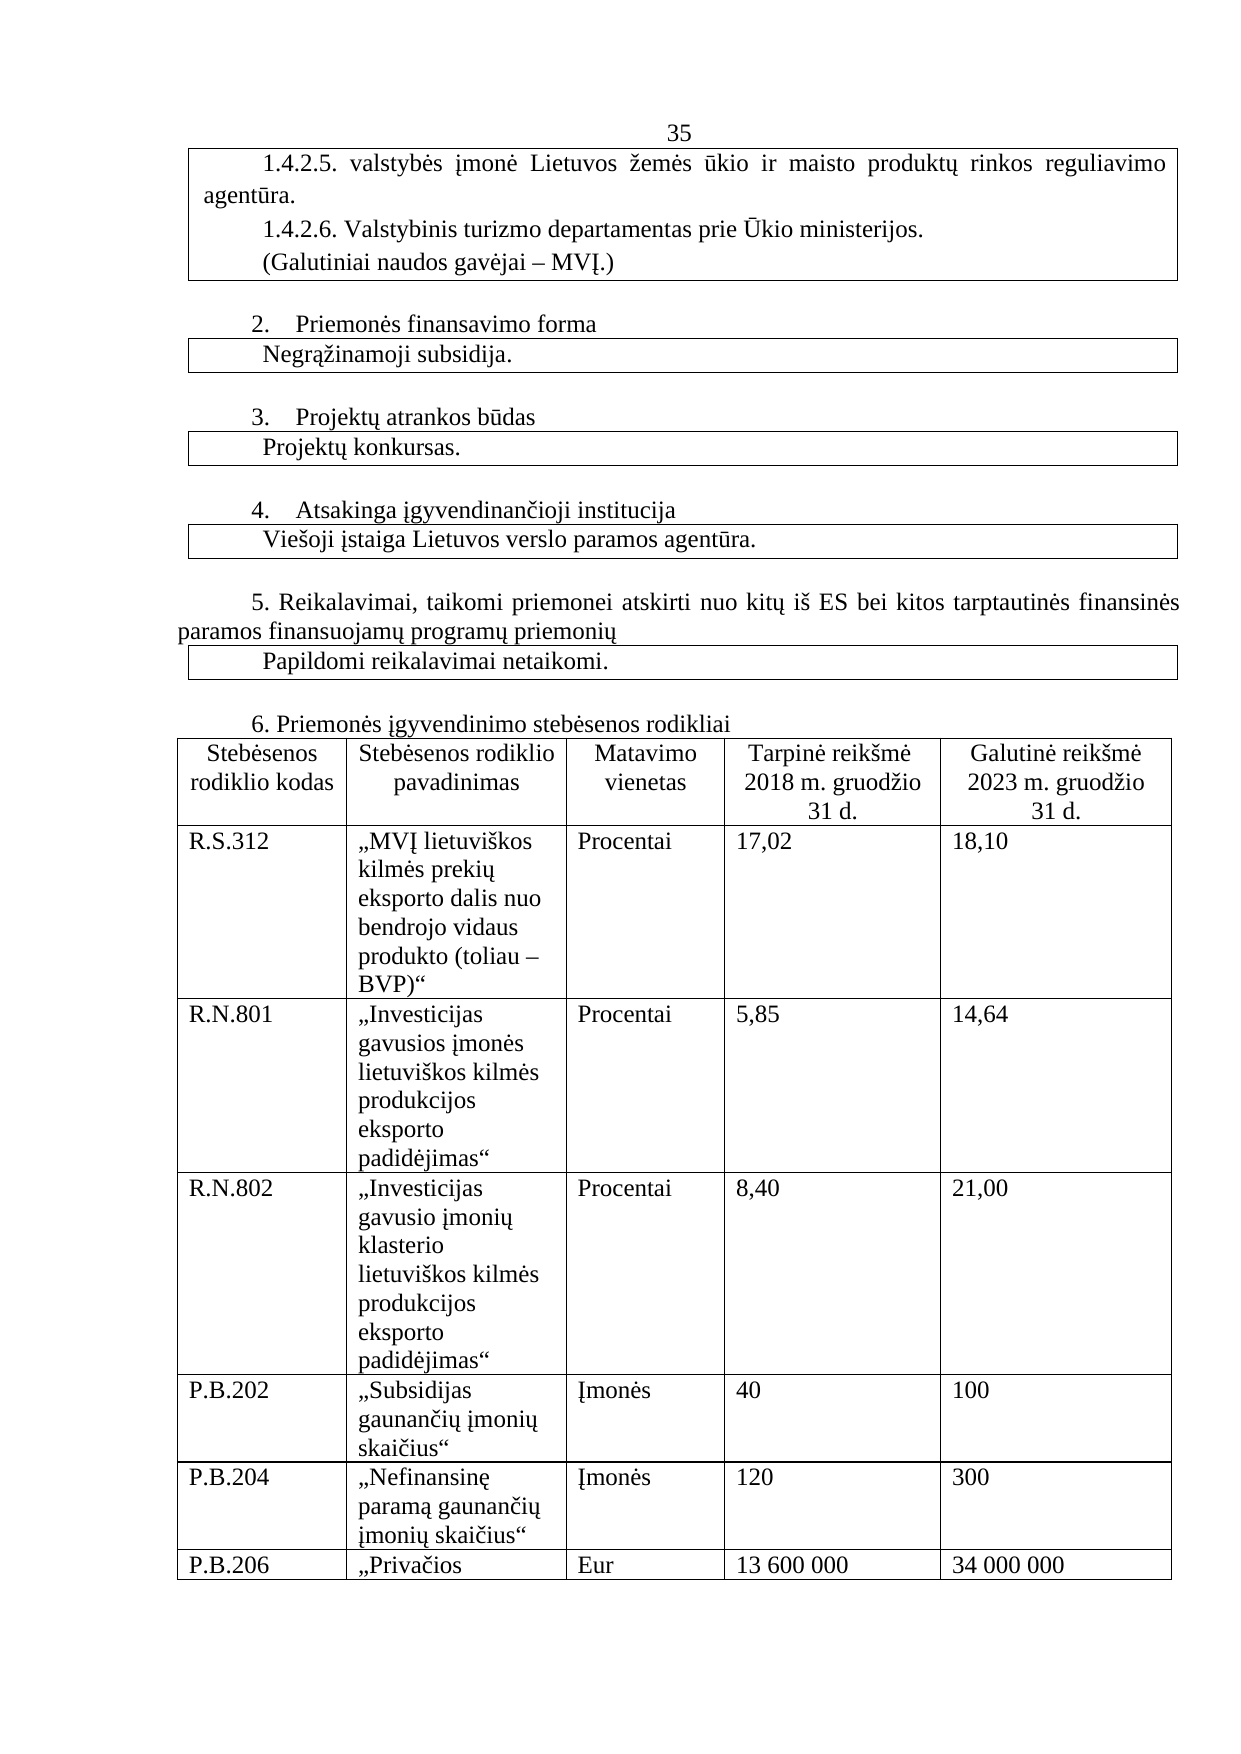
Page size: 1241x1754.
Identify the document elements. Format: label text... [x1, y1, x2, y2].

table_header Tarpinė reikšmė 2018 m. gruodžio 31 d. [725, 739, 940, 825]
table_cell Įmonės [567, 1463, 724, 1549]
table_header Stebėsenos rodiklio pavadinimas [347, 739, 566, 825]
table_cell 100 [941, 1375, 1171, 1461]
table_cell 17,02 [725, 826, 940, 998]
text 3. Projektų atrankos būdas [251, 402, 1181, 431]
table_cell Įmonės [567, 1375, 724, 1461]
table_cell „Investicijas gavusio įmonių klasterio lietuviškos kilmės produkcijos eksporto padidėjimas“ [347, 1173, 566, 1374]
table_cell P.B.204 [178, 1463, 346, 1549]
table_cell 1.4.2.5. valstybės įmonė Lietuvos žemės ūkio ir maisto produktų rinkos reguliavimo agentūra. 1.4.2.6. Valstybinis turizmo departamentas prie Ūkio ministerijos. (Galutiniai naudos gavėjai – MVĮ.) [189, 149, 1177, 280]
table_cell Eur [567, 1550, 724, 1578]
table_cell Procentai [567, 826, 724, 998]
table_header Stebėsenos rodiklio kodas [178, 739, 346, 825]
table_cell R.S.312 [178, 826, 346, 998]
table_cell 18,10 [941, 826, 1171, 998]
table_cell „Privačios [347, 1550, 566, 1578]
table_cell 13 600 000 [725, 1550, 940, 1578]
table_cell „Investicijas gavusios įmonės lietuviškos kilmės produkcijos eksporto padidėjimas“ [347, 999, 566, 1172]
table_cell 40 [725, 1375, 940, 1461]
table_cell Procentai [567, 1173, 724, 1374]
table_cell 21,00 [941, 1173, 1171, 1374]
text 2. Priemonės finansavimo forma [251, 309, 1181, 338]
table_header Projektų konkursas. [189, 432, 1177, 465]
table_header Papildomi reikalavimai netaikomi. [189, 646, 1177, 679]
table_cell 120 [725, 1463, 940, 1549]
text 4. Atsakinga įgyvendinančioji institucija [251, 495, 1181, 523]
table_cell „Subsidijas gaunančių įmonių skaičius“ [347, 1375, 566, 1461]
table_cell 5,85 [725, 999, 940, 1172]
table_cell 300 [941, 1463, 1171, 1549]
table_header Viešoji įstaiga Lietuvos verslo paramos agentūra. [189, 525, 1177, 557]
table_cell 34 000 000 [941, 1550, 1171, 1578]
table_header Galutinė reikšmė 2023 m. gruodžio 31 d. [941, 739, 1171, 825]
table_cell „MVĮ lietuviškos kilmės prekių eksporto dalis nuo bendrojo vidaus produkto (toliau – BVP)“ [347, 826, 566, 998]
table_cell 14,64 [941, 999, 1171, 1172]
table_header Matavimo vienetas [567, 739, 724, 825]
text 5. Reikalavimai, taikomi priemonei atskirti nuo kitų iš ES bei kitos tarptautinės finansinės paramos finansuojamų programų priemonių [177, 587, 1181, 645]
table_header Negrąžinamoji subsidija. [189, 339, 1177, 372]
table_cell Procentai [567, 999, 724, 1172]
table_cell R.N.802 [178, 1173, 346, 1374]
table_cell 8,40 [725, 1173, 940, 1374]
table_cell P.B.206 [178, 1550, 346, 1578]
text 6. Priemonės įgyvendinimo stebėsenos rodikliai [177, 709, 1181, 737]
table_cell „Nefinansinę paramą gaunančių įmonių skaičius“ [347, 1463, 566, 1549]
table_cell P.B.202 [178, 1375, 346, 1461]
table_cell R.N.801 [178, 999, 346, 1172]
